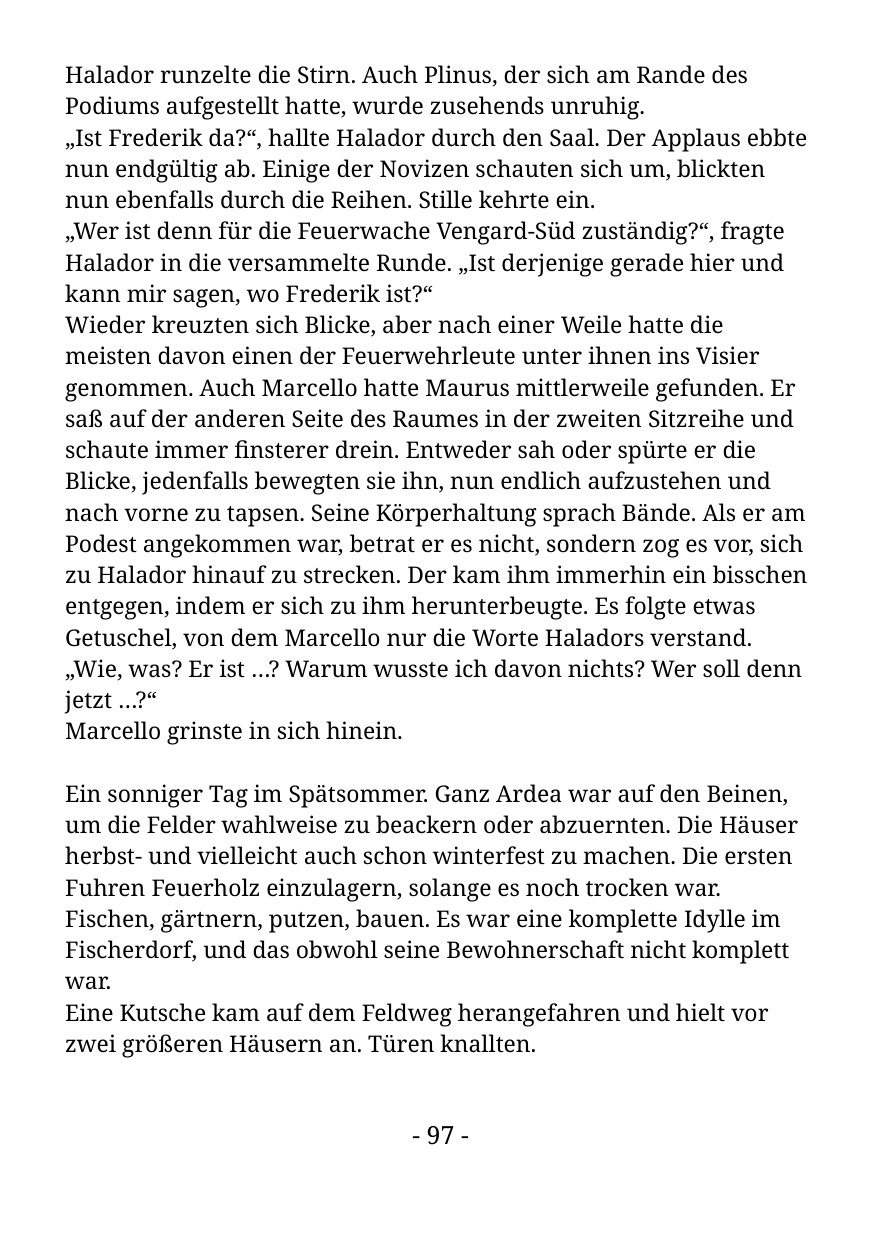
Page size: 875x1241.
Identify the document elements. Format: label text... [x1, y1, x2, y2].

text Marcello grinste in sich hinein. [65, 715, 809, 747]
text Wieder kreuzten sich Blicke, aber nach einer Weile hatte die meisten davon einen der Feuerwehrleute unter ihnen ins Visier genommen. Auch Marcello hatte Maurus mittlerweile gefunden. Er saß auf der anderen Seite des Raumes in der zweiten Sitzreihe und schaute immer finsterer drein. Entweder sah oder spürte er die Blicke, jedenfalls bewegten sie ihn, nun endlich aufzustehen und nach vorne zu tapsen. Seine Körperhaltung sprach Bände. Als er am Podest angekommen war, betrat er es nicht, sondern zog es vor, sich zu Halador hinauf zu strecken. Der kam ihm immerhin ein bisschen entgegen, indem er sich zu ihm herunterbeugte. Es folgte etwas Getuschel, von dem Marcello nur die Worte Haladors verstand. [65, 309, 809, 653]
text „Wie, was? Er ist …? Warum wusste ich davon nichts? Wer soll denn jetzt …?“ [65, 653, 809, 715]
text „Ist Frederik da?“, hallte Halador durch den Saal. Der Applaus ebbte nun endgültig ab. Einige der Novizen schauten sich um, blickten nun ebenfalls durch die Reihen. Stille kehrte ein. [65, 122, 809, 215]
text „Wer ist denn für die Feuerwache Vengard-Süd zuständig?“, fragte Halador in die versammelte Runde. „Ist derjenige gerade hier und kann mir sagen, wo Frederik ist?“ [65, 215, 809, 309]
text Eine Kutsche kam auf dem Feldweg herangefahren und hielt vor zwei größeren Häusern an. Türen knallten. [65, 997, 809, 1059]
text Ein sonniger Tag im Spätsommer. Ganz Ardea war auf den Beinen, um die Felder wahlweise zu beackern oder abzuernten. Die Häuser herbst- und vielleicht auch schon winterfest zu machen. Die ersten Fuhren Feuerholz einzulagern, solange es noch trocken war. Fischen, gärtnern, putzen, bauen. Es war eine komplette Idylle im Fischerdorf, und das obwohl seine Bewohnerschaft nicht komplett war. [65, 778, 809, 997]
text Halador runzelte die Stirn. Auch Plinus, der sich am Rande des Podiums aufgestellt hatte, wurde zusehends unruhig. [65, 59, 809, 122]
